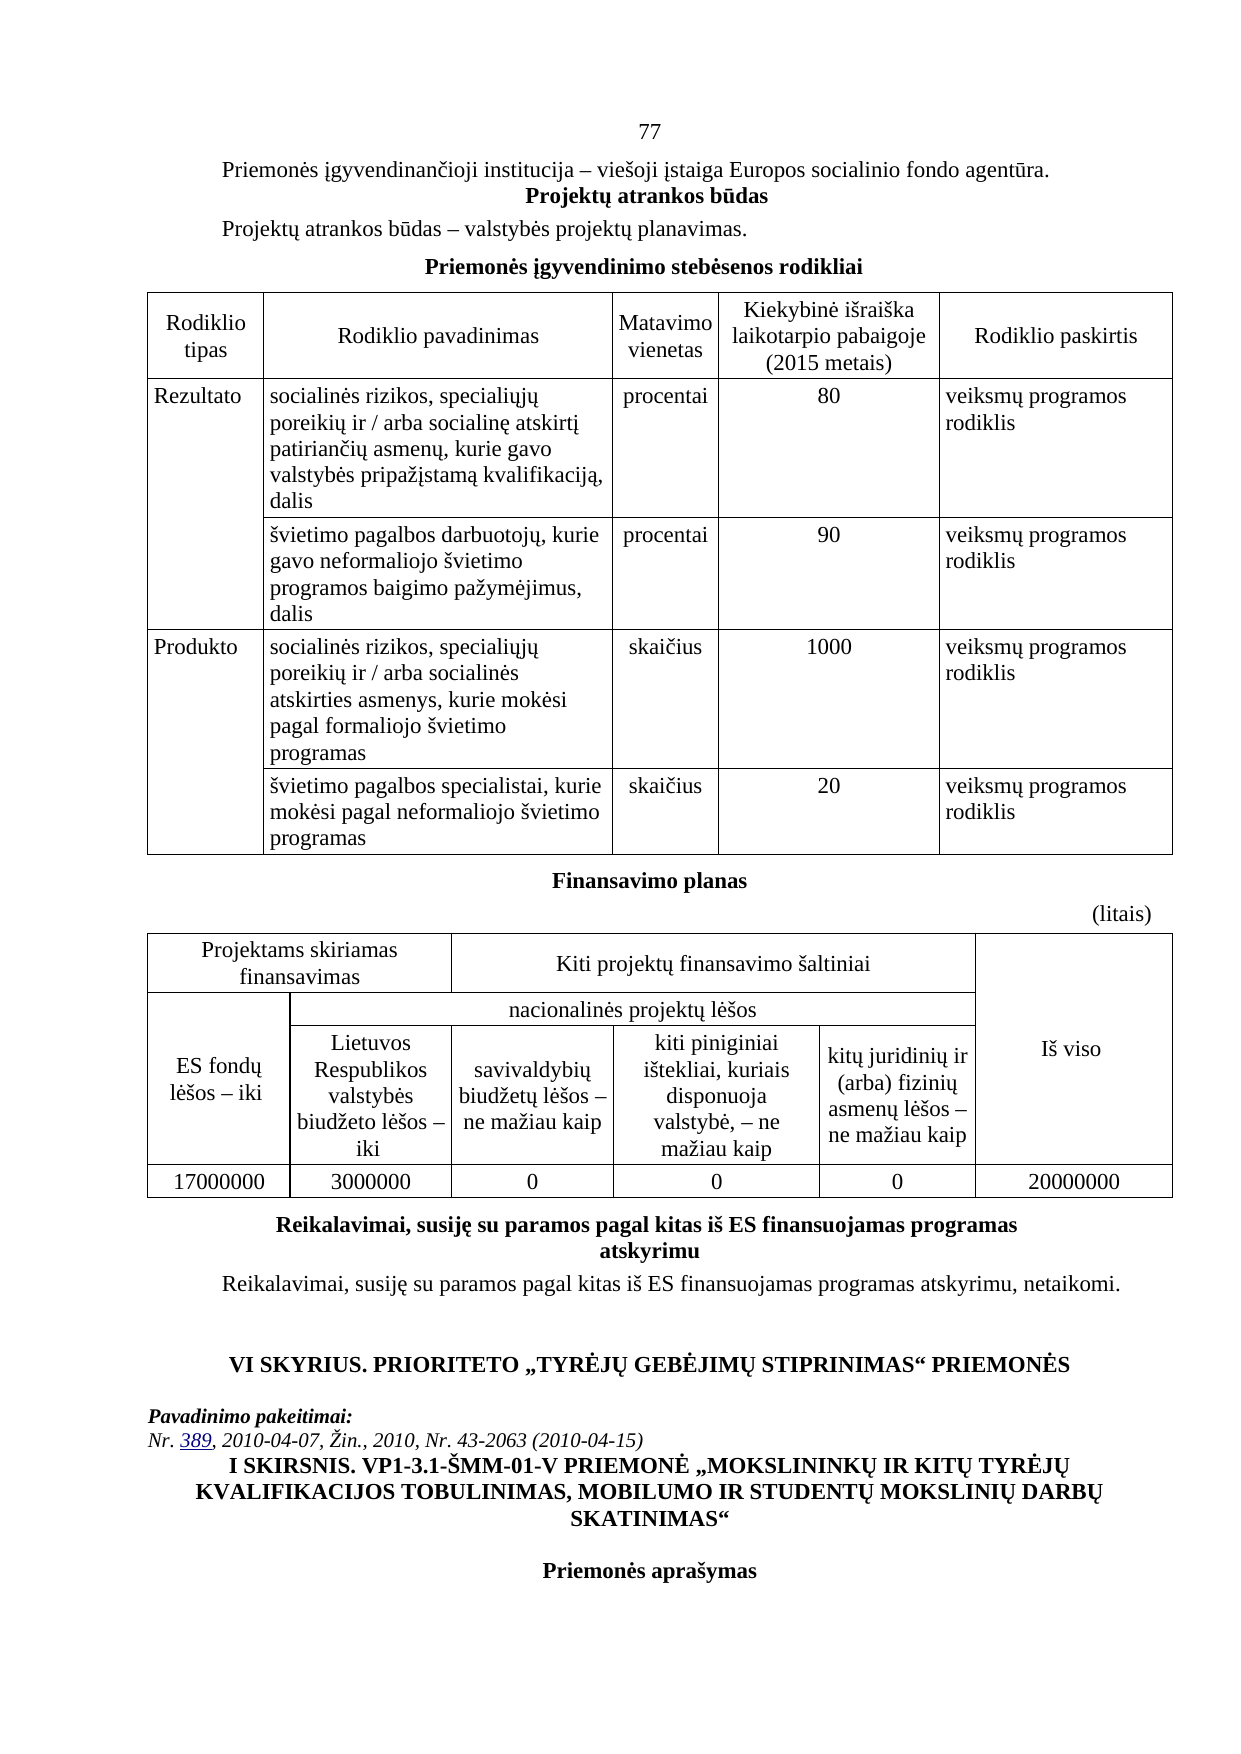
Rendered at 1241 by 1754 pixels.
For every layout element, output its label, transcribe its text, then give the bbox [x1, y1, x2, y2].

text Priemonės įgyvendinimo stebėsenos rodikliai [148, 253, 1152, 280]
table_cell procentai [613, 518, 718, 629]
table_cell ES fondų lėšos – iki [148, 993, 289, 1164]
table_header Rodiklio tipas [148, 293, 263, 378]
table_header Kiti projektų finansavimo šaltiniai [452, 934, 975, 992]
table_header Rodiklio pavadinimas [264, 293, 612, 378]
table_cell veiksmų progra­mos rodiklis [940, 518, 1172, 629]
text Finansavimo planas [148, 867, 1152, 894]
table_cell Rezultato [148, 379, 263, 629]
table_cell 0 [452, 1165, 613, 1197]
table_header Iš viso [976, 934, 1172, 1164]
text Pavadinimo pakeitimai: [148, 1404, 1152, 1428]
subtitle I SKIRSNIS. VP1-3.1-ŠMM-01-V PRIEMONĖ „MOKSLININKŲ IR KITŲ TYRĖJŲ KVALIFIKACIJOS TOBULINIMAS, MOBILUMO IR STUDENTŲ MOKSLINIŲ DARBŲ SKATINIMAS“ [148, 1452, 1152, 1531]
table_cell veiksmų progra­mos rodiklis [940, 630, 1172, 768]
table_header Matavimo vienetas [613, 293, 718, 378]
subtitle VI SKYRIUS. PRIORITETO „TYRĖJŲ GEBĖJIMŲ STIPRINIMAS“ PRIEMONĖS [148, 1351, 1152, 1377]
table_cell 20000000 [976, 1165, 1172, 1197]
table_cell savivaldybių biudžetų lėšos – ne mažiau kaip [452, 1026, 613, 1164]
table_cell socialinės rizikos, specialiųjų poreikių ir / arba socialinės atskirties asmenys, kurie mokėsi pagal formaliojo švietimo programas [264, 630, 612, 768]
table_cell 0 [820, 1165, 975, 1197]
text Priemonės įgyvendinančioji institucija – viešoji įstaiga Europos socialinio fondo agentūra. [148, 156, 1152, 182]
text Projektų atrankos būdas [148, 182, 1152, 208]
table_cell skaičius [613, 769, 718, 854]
table_cell 17000000 [148, 1165, 289, 1197]
table_cell 80 [719, 379, 939, 517]
text Projektų atrankos būdas – valstybės projektų planavimas. [148, 214, 1152, 241]
table_cell Produkto [148, 630, 263, 854]
table_cell socialinės rizikos, specialiųjų poreikių ir / arba socialinę atskirtį patiriančių asmenų, kurie gavo valstybės pripažįstamą kvalifikaciją, dalis [264, 379, 612, 517]
table_cell 0 [614, 1165, 819, 1197]
table_cell 90 [719, 518, 939, 629]
table_cell nacionalinės projektų lėšos [291, 993, 975, 1025]
table_cell 20 [719, 769, 939, 854]
table_header Projektams skiriamas finansavimas [148, 934, 451, 992]
table_cell procentai [613, 379, 718, 517]
text Nr. 389, 2010-04-07, Žin., 2010, Nr. 43-2063 (2010-04-15) [148, 1428, 1152, 1452]
table_cell 1000 [719, 630, 939, 768]
text (litais) [148, 900, 1152, 926]
table_cell veiksmų progra­mos rodiklis [940, 769, 1172, 854]
table_cell kiti piniginiai ištekliai, kuriais disponuoja valstybė, – ne mažiau kaip [614, 1026, 819, 1164]
table_cell švietimo pagalbos specialistai, kurie mokėsi pagal neformaliojo švietimo programas [264, 769, 612, 854]
table_cell 3000000 [291, 1165, 451, 1197]
table_cell veiksmų progra­mos rodiklis [940, 379, 1172, 517]
text Reikalavimai, susiję su paramos pagal kitas iš ES finansuojamas programas atskyrimu, netaikomi. [148, 1270, 1152, 1296]
table_header Rodiklio paskirtis [940, 293, 1172, 378]
table_cell skaičius [613, 630, 718, 768]
table_cell kitų juridinių ir (arba) fizinių asmenų lėšos – ne mažiau kaip [820, 1026, 975, 1164]
table_header Kiekybinė išraiška laikotarpio pabaigoje (2015 metais) [719, 293, 939, 378]
text Reikalavimai, susiję su paramos pagal kitas iš ES finansuojamas programas atskyrimu [148, 1211, 1152, 1263]
table_cell švietimo pagalbos darbuotojų, kurie gavo neformaliojo švietimo programos baigimo pažymėjimus, dalis [264, 518, 612, 629]
text Priemonės aprašymas [148, 1557, 1152, 1584]
table_cell Lietuvos Respublikos valstybės biudžeto lėšos – iki [291, 1026, 451, 1164]
